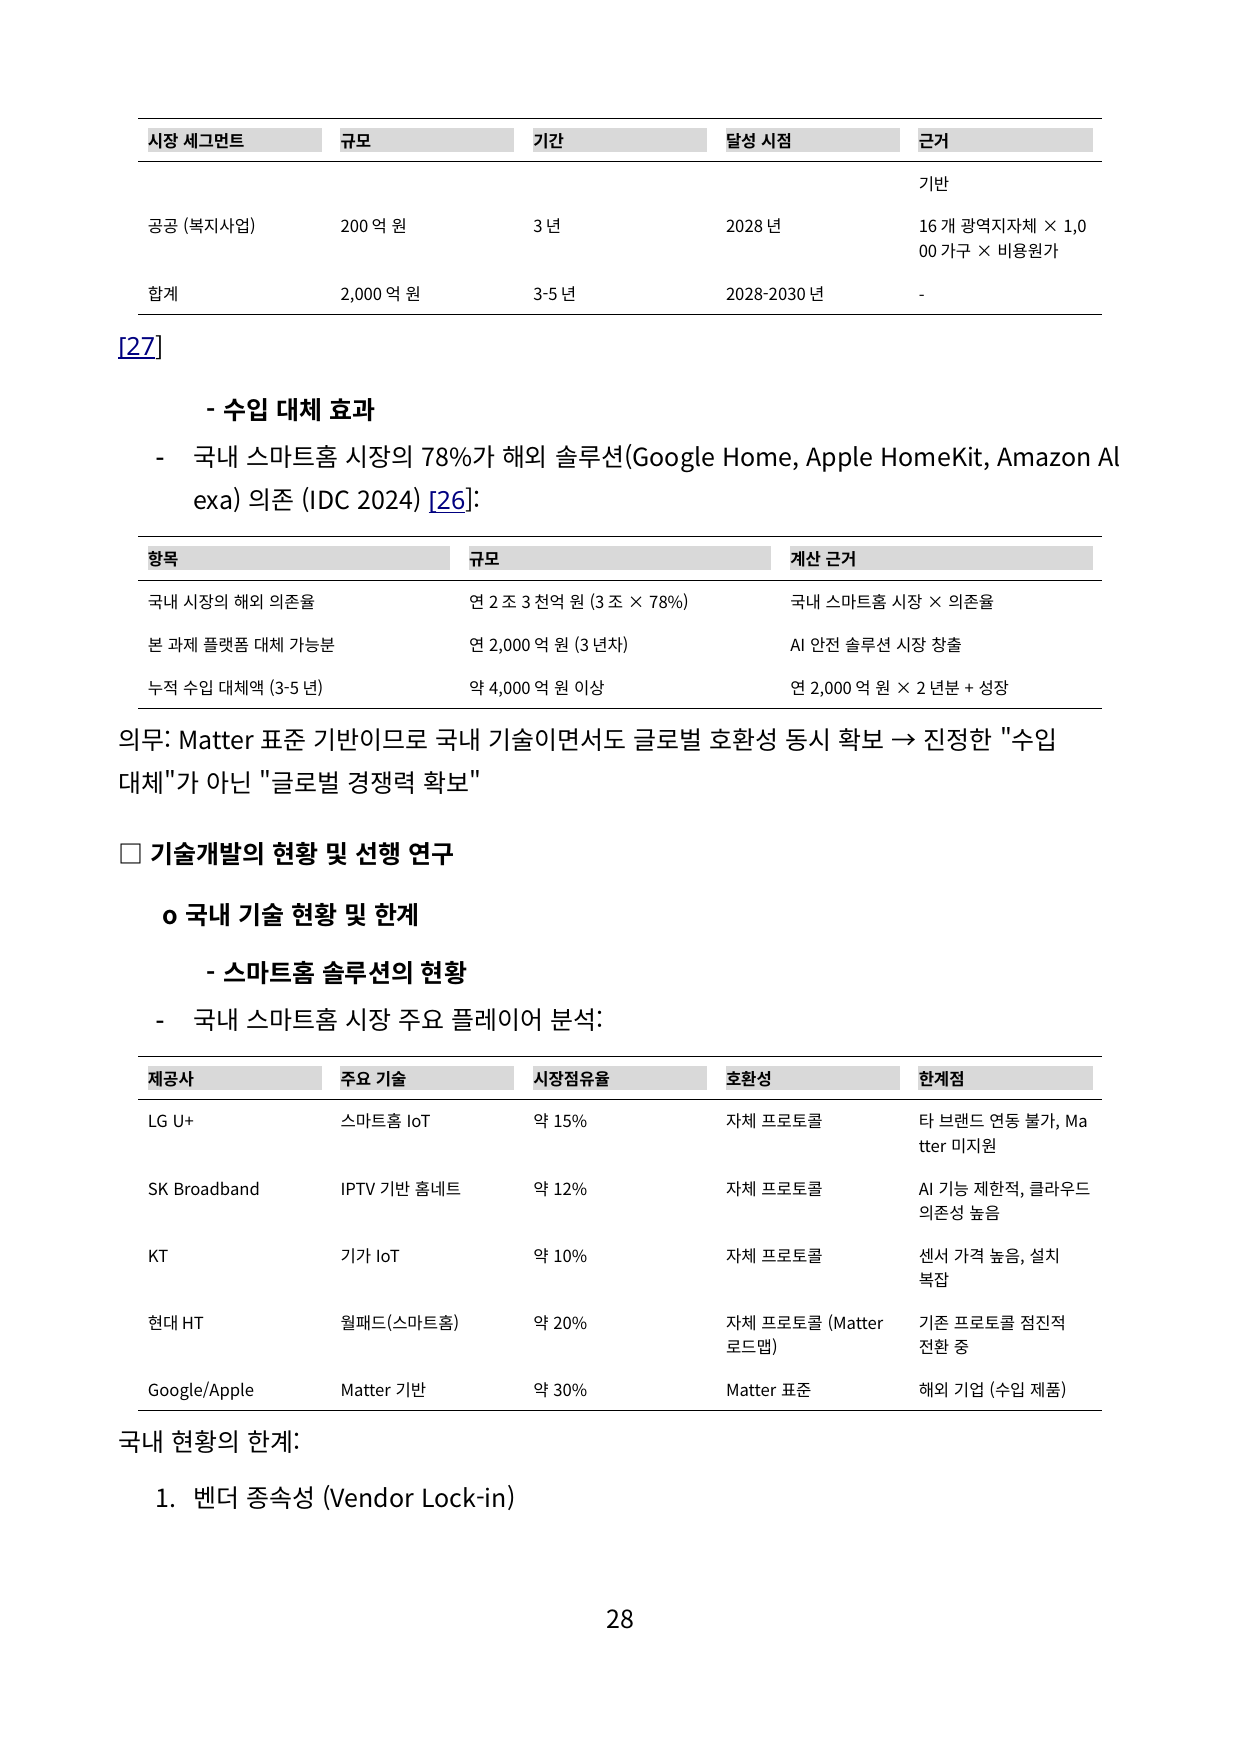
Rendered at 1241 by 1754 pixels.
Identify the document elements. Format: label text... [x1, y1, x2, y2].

list 벤더 종속성 (Vendor Lock-in) [156, 1478, 1122, 1514]
table_cell 연 2,000억 원 × 2년분 + 성장 [781, 665, 1102, 708]
table_cell 기존 프로토콜 점진적 전환 중 [909, 1300, 1102, 1367]
table_cell 약 15% [524, 1100, 716, 1166]
list 국내 스마트홈 시장의 78%가 해외 솔루션(Google Home, Apple HomeKit, Amazon Alexa) 의존 (IDC 2024) [26]: [156, 437, 1122, 517]
table_cell 2028-2030년 [716, 271, 909, 314]
table_cell 자체 프로토콜 [716, 1166, 909, 1233]
table_cell AI 안전 솔루션 시장 창출 [781, 623, 1102, 665]
table_cell 약 10% [524, 1233, 716, 1300]
table_header 시장점유율 [524, 1057, 716, 1099]
table_cell 누적 수입 대체액 (3-5년) [138, 665, 459, 708]
list 국내 스마트홈 시장 주요 플레이어 분석: [156, 1000, 1122, 1036]
subtitle o 국내 기술 현황 및 한계 [162, 896, 1122, 932]
table_cell Matter 기반 [331, 1368, 524, 1410]
table_cell 국내 스마트홈 시장 × 의존율 [781, 581, 1102, 622]
table_cell 자체 프로토콜 [716, 1233, 909, 1300]
table_cell 스마트홈 IoT [331, 1100, 524, 1166]
table_cell 현대HT [138, 1300, 331, 1367]
table_cell IPTV 기반 홈네트 [331, 1166, 524, 1233]
table_cell KT [138, 1233, 331, 1300]
text 의무: Matter 표준 기반이므로 국내 기술이면서도 글로벌 호환성 동시 확보 → 진정한 "수입 대체"가 아닌 "글로벌 경쟁력 확보" [118, 720, 1122, 800]
subtitle - 수입 대체 효과 [207, 391, 1122, 427]
table_cell 200억 원 [331, 204, 524, 271]
table_cell 자체 프로토콜 [716, 1100, 909, 1166]
table_header 규모 [460, 537, 781, 579]
table_cell 약 20% [524, 1300, 716, 1367]
table_header 기간 [524, 119, 716, 161]
table_cell LG U+ [138, 1100, 331, 1166]
table_cell 합계 [138, 271, 331, 314]
table_cell 연 2,000억 원 (3년차) [460, 623, 781, 665]
table_cell 3년 [524, 204, 716, 271]
table_cell 약 30% [524, 1368, 716, 1410]
table_cell [331, 162, 524, 204]
table_cell 자체 프로토콜 (Matter 로드맵) [716, 1300, 909, 1367]
table_header 주요 기술 [331, 1057, 524, 1099]
table_cell 약 12% [524, 1166, 716, 1233]
table_header 규모 [331, 119, 524, 161]
table_cell 해외 기업 (수입 제품) [909, 1368, 1102, 1410]
table_cell [524, 162, 716, 204]
table_cell 국내 시장의 해외 의존율 [138, 581, 459, 622]
table_header 제공사 [138, 1057, 331, 1099]
table_cell 연 2조 3천억 원 (3조 × 78%) [460, 581, 781, 622]
table_header 한계점 [909, 1057, 1102, 1099]
table_cell [716, 162, 909, 204]
table_header 계산 근거 [781, 537, 1102, 579]
table_cell 월패드(스마트홈) [331, 1300, 524, 1367]
table_cell 2,000억 원 [331, 271, 524, 314]
table_cell 센서 가격 높음, 설치 복잡 [909, 1233, 1102, 1300]
table_cell 공공 (복지사업) [138, 204, 331, 271]
table_cell 약 4,000억 원 이상 [460, 665, 781, 708]
table_cell 16개 광역지자체 × 1,000가구 × 비용원가 [909, 204, 1102, 271]
table_cell SK Broadband [138, 1166, 331, 1233]
table_cell 기반 [909, 162, 1102, 204]
table_cell 본 과제 플랫폼 대체 가능분 [138, 623, 459, 665]
subtitle □ 기술개발의 현황 및 선행 연구 [118, 834, 1122, 871]
table_header 달성 시점 [716, 119, 909, 161]
text [27] [118, 326, 1122, 362]
table_cell 2028년 [716, 204, 909, 271]
table_cell - [909, 271, 1102, 314]
table_cell Matter 표준 [716, 1368, 909, 1410]
table_header 시장 세그먼트 [138, 119, 331, 161]
table_header 호환성 [716, 1057, 909, 1099]
table_cell AI 기능 제한적, 클라우드 의존성 높음 [909, 1166, 1102, 1233]
table_header 항목 [138, 537, 459, 579]
text 국내 현황의 한계: [118, 1422, 1122, 1458]
table_cell 기가 IoT [331, 1233, 524, 1300]
table_cell 3-5년 [524, 271, 716, 314]
table_cell 타 브랜드 연동 불가, Matter 미지원 [909, 1100, 1102, 1166]
table_cell Google/Apple [138, 1368, 331, 1410]
table_cell [138, 162, 331, 204]
subtitle - 스마트홈 솔루션의 현황 [207, 954, 1122, 990]
table_header 근거 [909, 119, 1102, 161]
